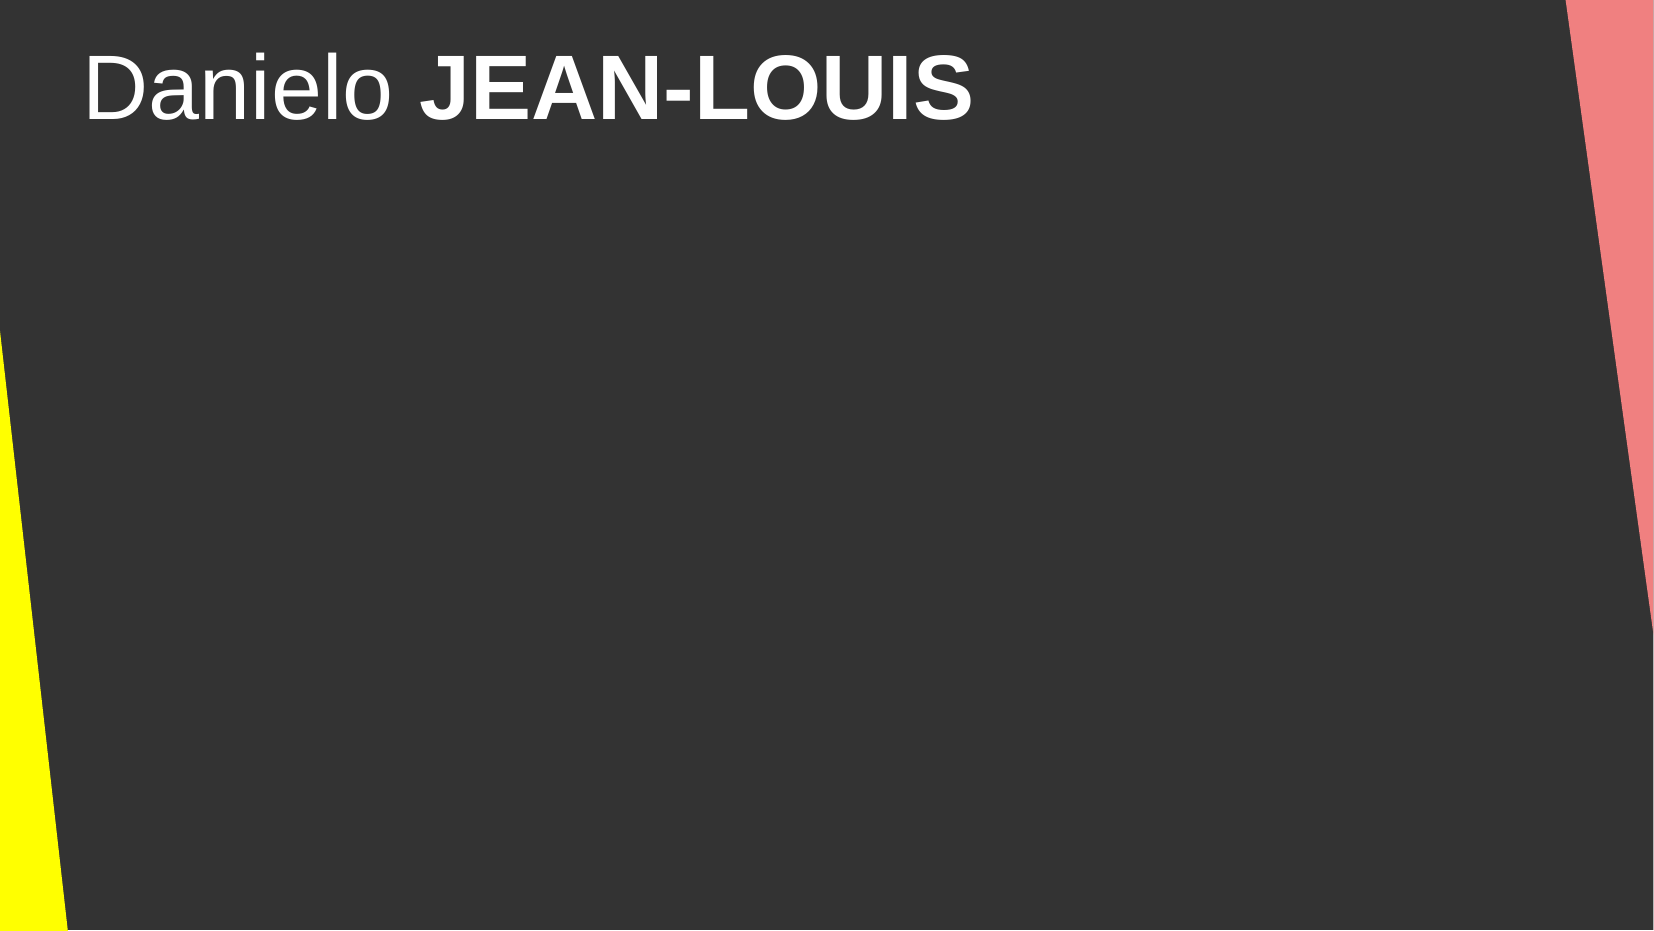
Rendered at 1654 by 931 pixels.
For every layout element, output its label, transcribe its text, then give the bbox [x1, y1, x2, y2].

text_box [1565, 0, 1654, 639]
text_box Danielo JEAN-LOUIS [82, 36, 1571, 758]
text_box [0, 330, 68, 931]
